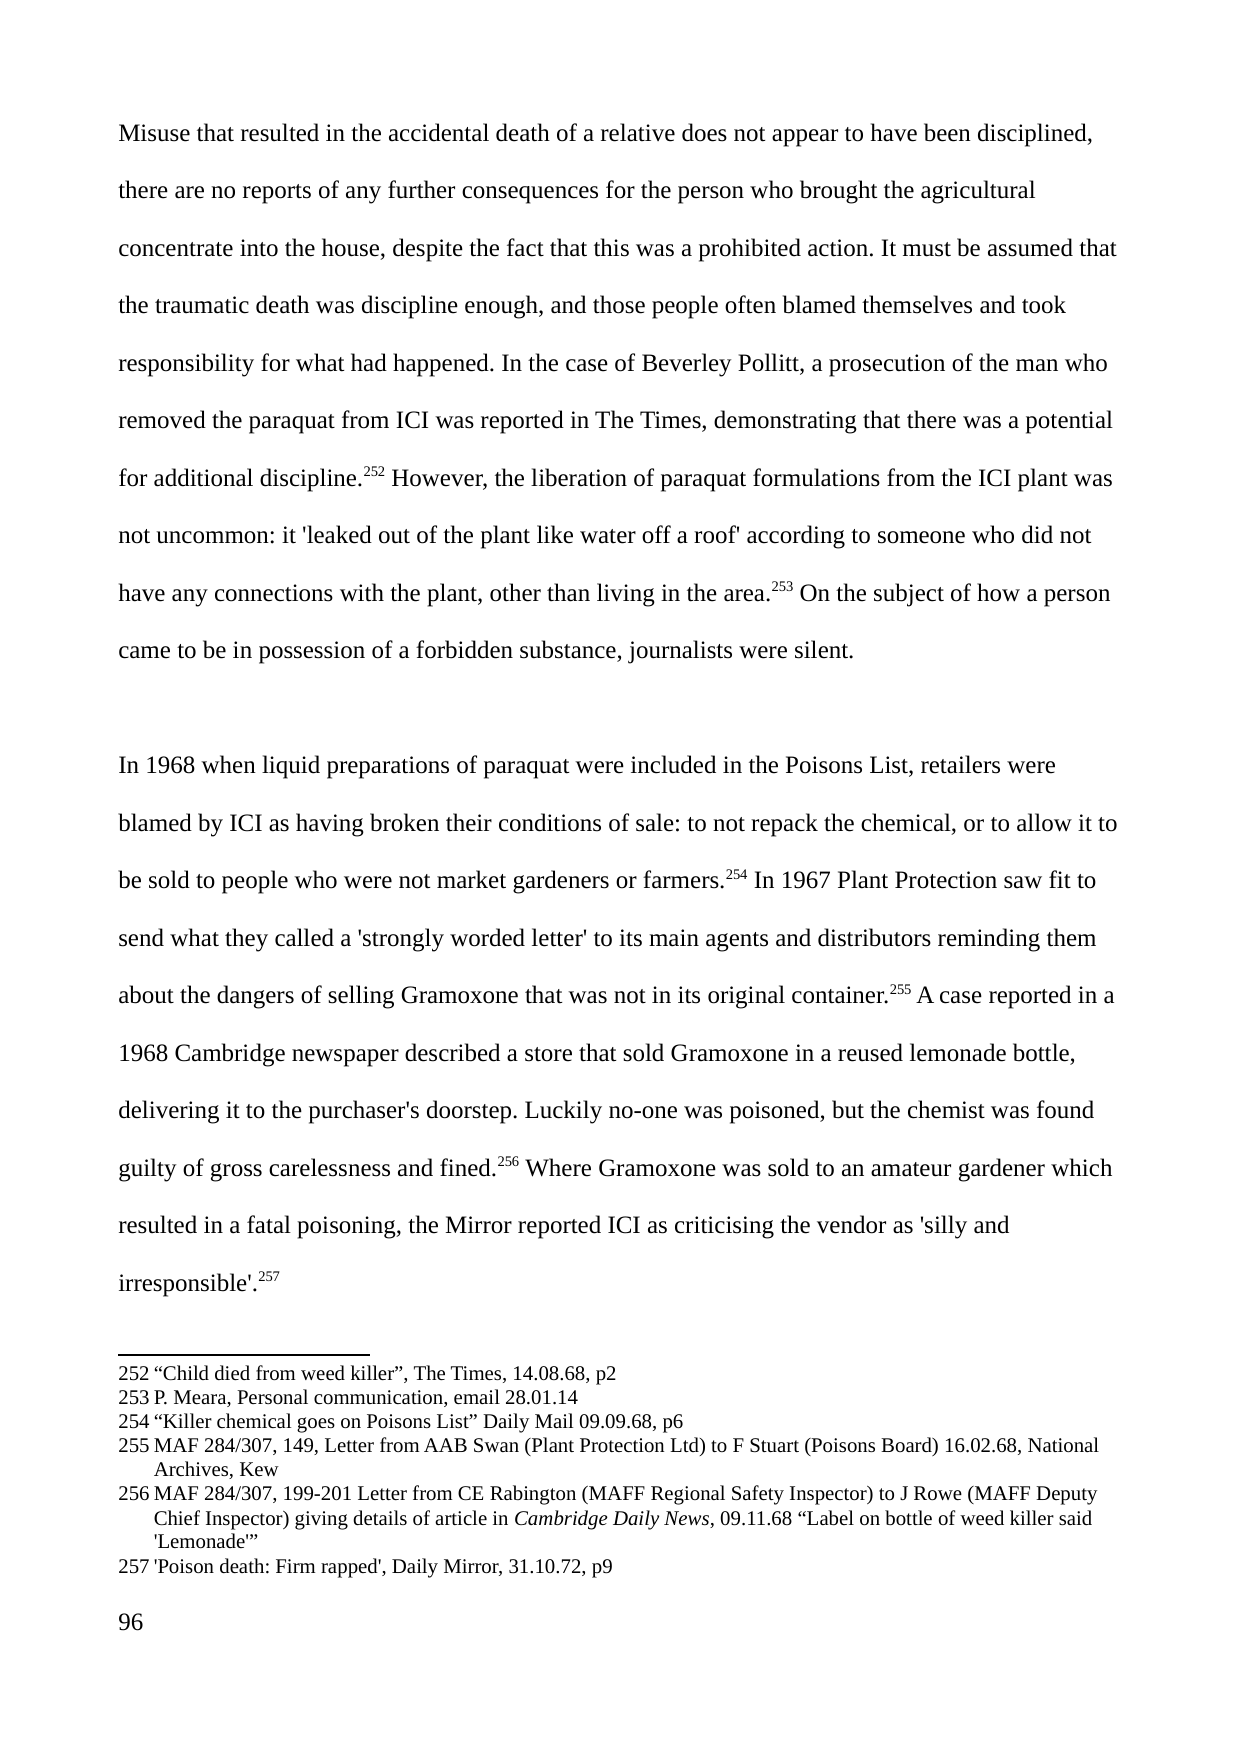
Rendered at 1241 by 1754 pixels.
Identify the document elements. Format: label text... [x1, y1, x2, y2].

text P. Meara, Personal communication, email 28.01.14 [118, 1385, 1122, 1409]
text MAF 284/307, 149, Letter from AAB Swan (Plant Protection Ltd) to F Stuart (Poisons Board) 16.02.68, National Archives, Kew [118, 1433, 1122, 1481]
text “Child died from weed killer”, The Times, 14.08.68, p2 [118, 1361, 1122, 1385]
text Misuse that resulted in the accidental death of a relative does not appear to have been disciplined, there are no reports of any further consequences for the person who brought the agricultural concentrate into the house, despite the fact that this was a prohibited action. It must be assumed that the traumatic death was discipline enough, and those people often blamed themselves and took responsibility for what had happened. In the case of Beverley Pollitt, a prosecution of the man who removed the paraquat from ICI was reported in The Times, demonstrating that there was a potential for additional discipline. However, the liberation of paraquat formulations from the ICI plant was not uncommon: it 'leaked out of the plant like water off a roof' according to someone who did not have any connections with the plant, other than living in the area. On the subject of how a person came to be in possession of a forbidden substance, journalists were silent. [118, 118, 1122, 664]
text 'Poison death: Firm rapped', Daily Mirror, 31.10.72, p9 [118, 1553, 1122, 1578]
text “Killer chemical goes on Poisons List” Daily Mail 09.09.68, p6 [118, 1409, 1122, 1433]
text In 1968 when liquid preparations of paraquat were included in the Poisons List, retailers were blamed by ICI as having broken their conditions of sale: to not repack the chemical, or to allow it to be sold to people who were not market gardeners or farmers. In 1967 Plant Protection saw fit to send what they called a 'strongly worded letter' to its main agents and distributors reminding them about the dangers of selling Gramoxone that was not in its original container. A case reported in a 1968 Cambridge newspaper described a store that sold Gramoxone in a reused lemonade bottle, delivering it to the purchaser's doorstep. Luckily no-one was poisoned, but the chemist was found guilty of gross carelessness and fined. Where Gramoxone was sold to an amateur gardener which resulted in a fatal poisoning, the Mirror reported ICI as criticising the vendor as 'silly and irresponsible'. [118, 751, 1122, 1297]
text MAF 284/307, 199-201 Letter from CE Rabington (MAFF Regional Safety Inspector) to J Rowe (MAFF Deputy Chief Inspector) giving details of article in Cambridge Daily News, 09.11.68 “Label on bottle of weed killer said 'Lemonade'” [118, 1481, 1122, 1553]
